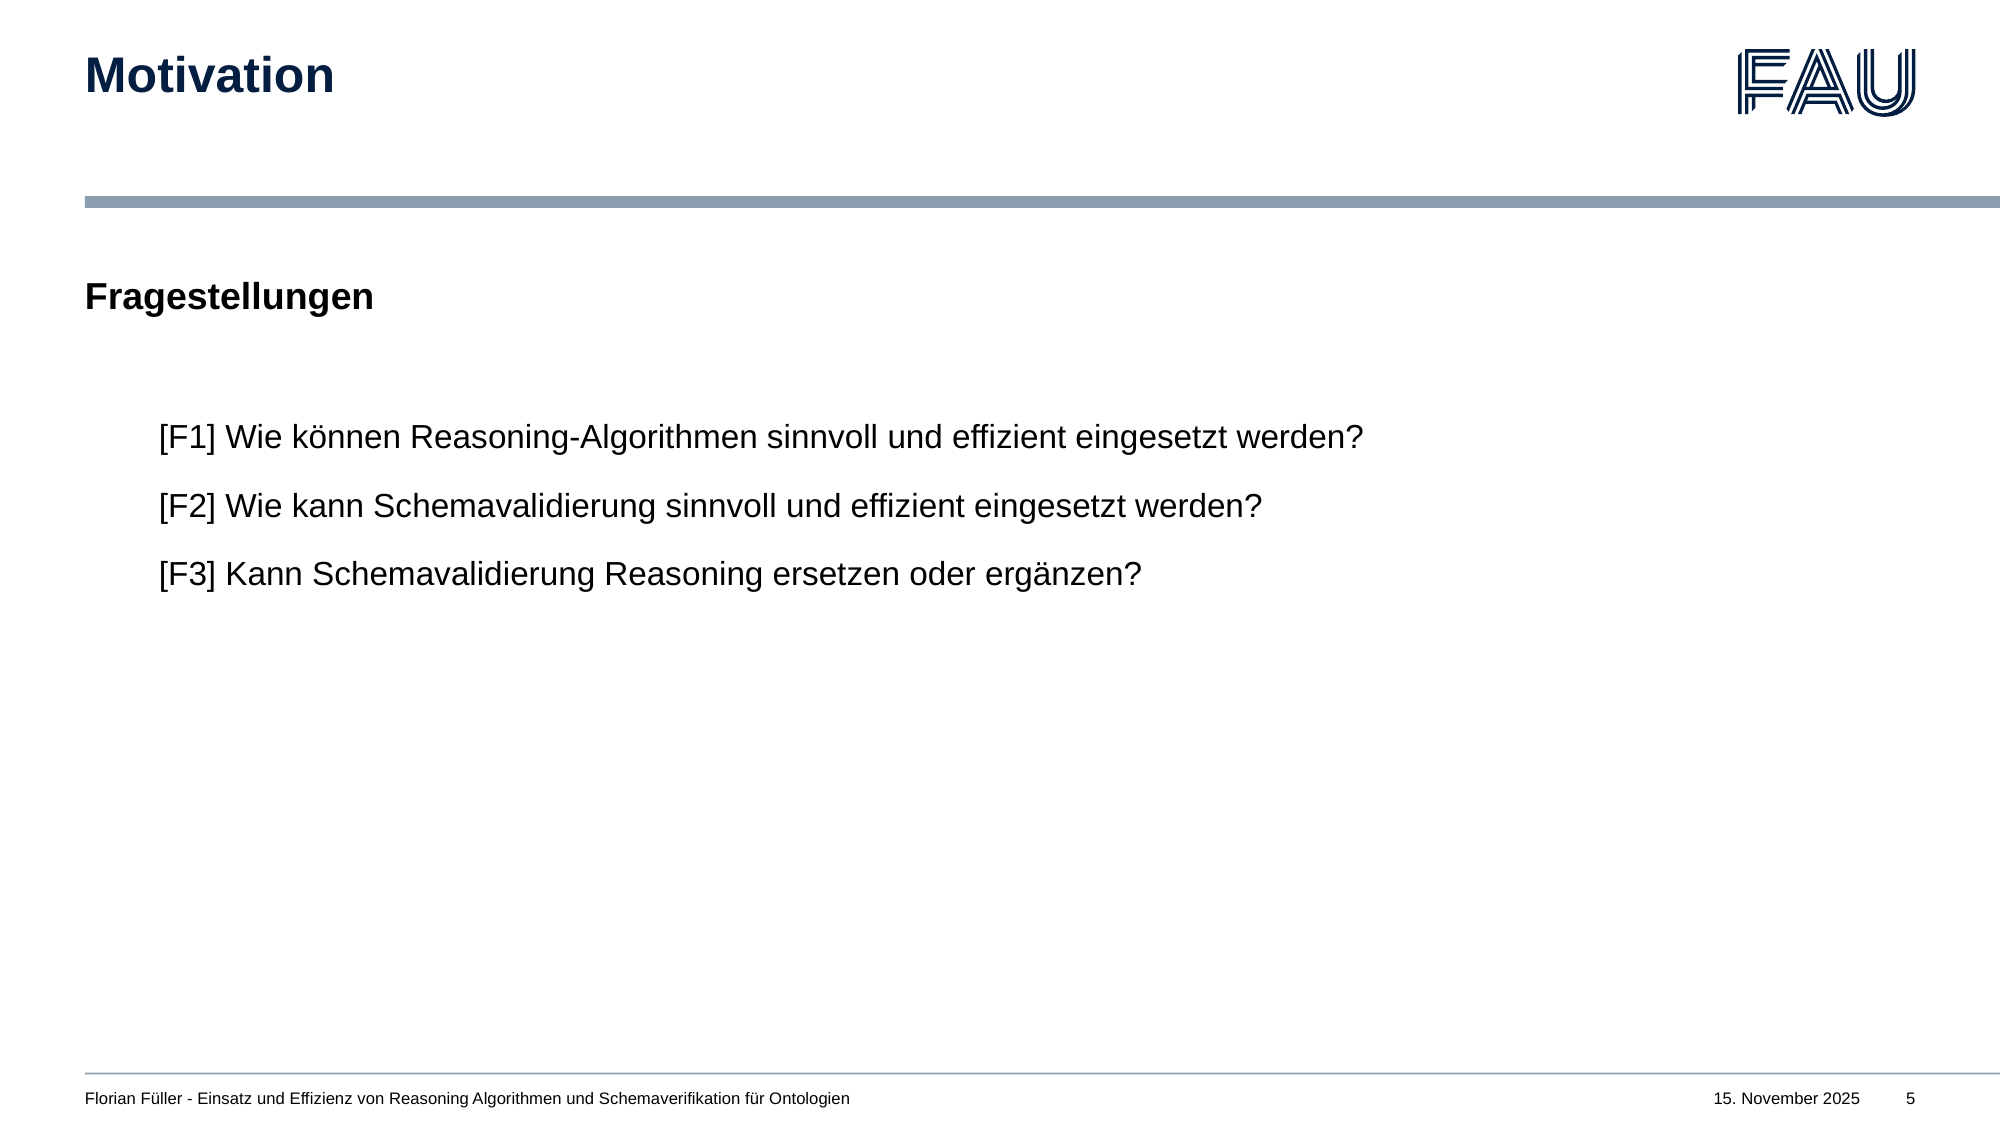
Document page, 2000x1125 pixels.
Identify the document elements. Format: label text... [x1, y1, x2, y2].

slide_number 15. November 2025 [1708, 1088, 1861, 1109]
slide_number [1883, 1088, 1916, 1109]
list Fragestellungen [F1] Wie können Reasoning-Algorithmen sinnvoll und effizient eingesetzt werden? [F2] Wie kann Schemavalidierung sinnvoll und effizient eingesetzt werden? [F3] Kann Schemavalidierung Reasoning ersetzen oder ergänzen? [85, 267, 1920, 1018]
footer Florian Füller - Einsatz und Effizienz von Reasoning Algorithmen und Schemaverifikation für Ontologien [85, 1088, 983, 1109]
title Motivation [85, 49, 1208, 104]
